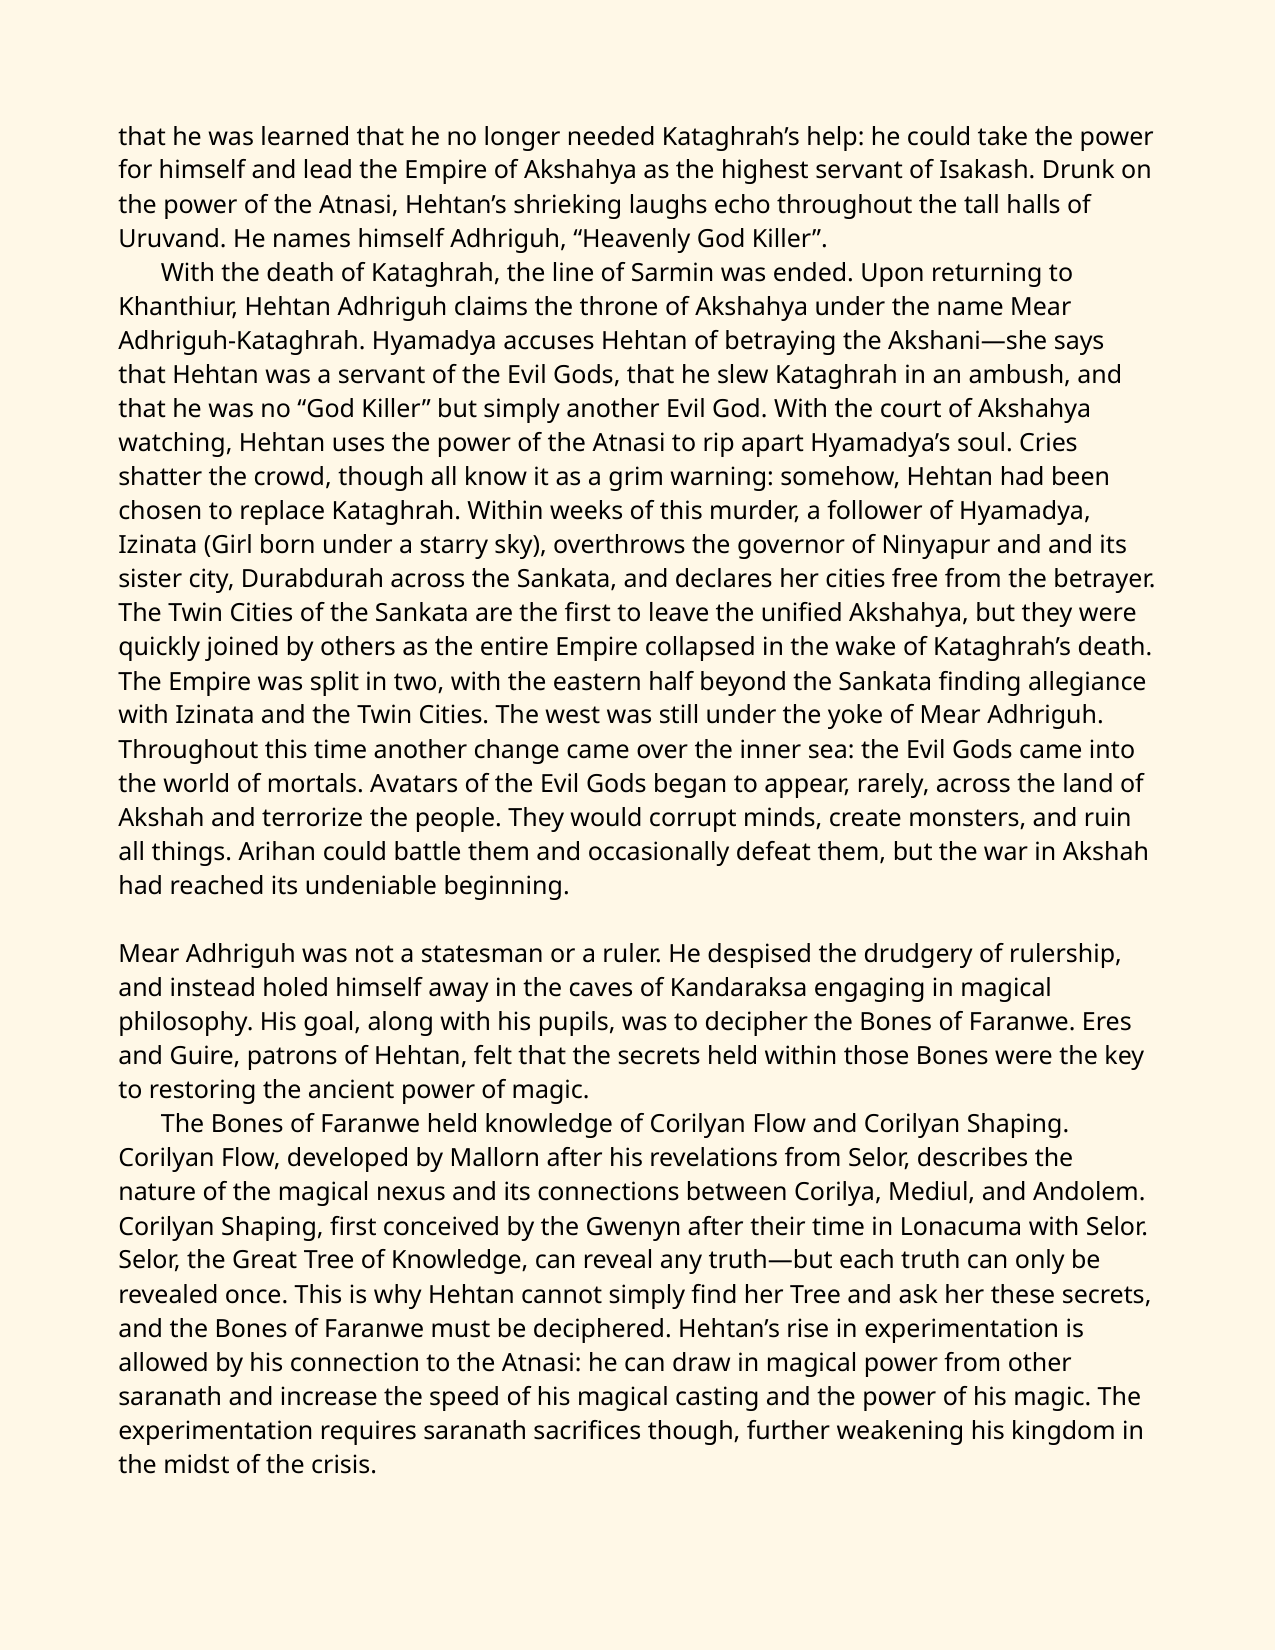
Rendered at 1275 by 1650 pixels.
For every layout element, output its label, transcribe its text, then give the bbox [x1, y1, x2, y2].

text The Bones of Faranwe held knowledge of Corilyan Flow and Corilyan Shaping. Corilyan Flow, developed by Mallorn after his revelations from Selor, describes the nature of the magical nexus and its connections between Corilya, Mediul, and Andolem. Corilyan Shaping, first conceived by the Gwenyn after their time in Lonacuma with Selor. Selor, the Great Tree of Knowledge, can reveal any truth—but each truth can only be revealed once. This is why Hehtan cannot simply find her Tree and ask her these secrets, and the Bones of Faranwe must be deciphered. Hehtan’s rise in experimentation is allowed by his connection to the Atnasi: he can draw in magical power from other saranath and increase the speed of his magical casting and the power of his magic. The experimentation requires saranath sacrifices though, further weakening his kingdom in the midst of the crisis. [118, 1106, 1157, 1481]
text Mear Adhriguh was not a statesman or a ruler. He despised the drudgery of rulership, and instead holed himself away in the caves of Kandaraksa engaging in magical philosophy. His goal, along with his pupils, was to decipher the Bones of Faranwe. Eres and Guire, patrons of Hehtan, felt that the secrets held within those Bones were the key to restoring the ancient power of magic. [118, 936, 1157, 1106]
text that he was learned that he no longer needed Kataghrah’s help: he could take the power for himself and lead the Empire of Akshahya as the highest servant of Isakash. Drunk on the power of the Atnasi, Hehtan’s shrieking laughs echo throughout the tall halls of Uruvand. He names himself Adhriguh, “Heavenly God Killer”. [118, 118, 1157, 254]
text With the death of Kataghrah, the line of Sarmin was ended. Upon returning to Khanthiur, Hehtan Adhriguh claims the throne of Akshahya under the name Mear Adhriguh-Kataghrah. Hyamadya accuses Hehtan of betraying the Akshani—she says that Hehtan was a servant of the Evil Gods, that he slew Kataghrah in an ambush, and that he was no “God Killer” but simply another Evil God. With the court of Akshahya watching, Hehtan uses the power of the Atnasi to rip apart Hyamadya’s soul. Cries shatter the crowd, though all know it as a grim warning: somehow, Hehtan had been chosen to replace Kataghrah. Within weeks of this murder, a follower of Hyamadya, Izinata (Girl born under a starry sky), overthrows the governor of Ninyapur and and its sister city, Durabdurah across the Sankata, and declares her cities free from the betrayer. The Twin Cities of the Sankata are the first to leave the unified Akshahya, but they were quickly joined by others as the entire Empire collapsed in the wake of Kataghrah’s death. The Empire was split in two, with the eastern half beyond the Sankata finding allegiance with Izinata and the Twin Cities. The west was still under the yoke of Mear Adhriguh. Throughout this time another change came over the inner sea: the Evil Gods came into the world of mortals. Avatars of the Evil Gods began to appear, rarely, across the land of Akshah and terrorize the people. They would corrupt minds, create monsters, and ruin all things. Arihan could battle them and occasionally defeat them, but the war in Akshah had reached its undeniable beginning. [118, 254, 1157, 902]
